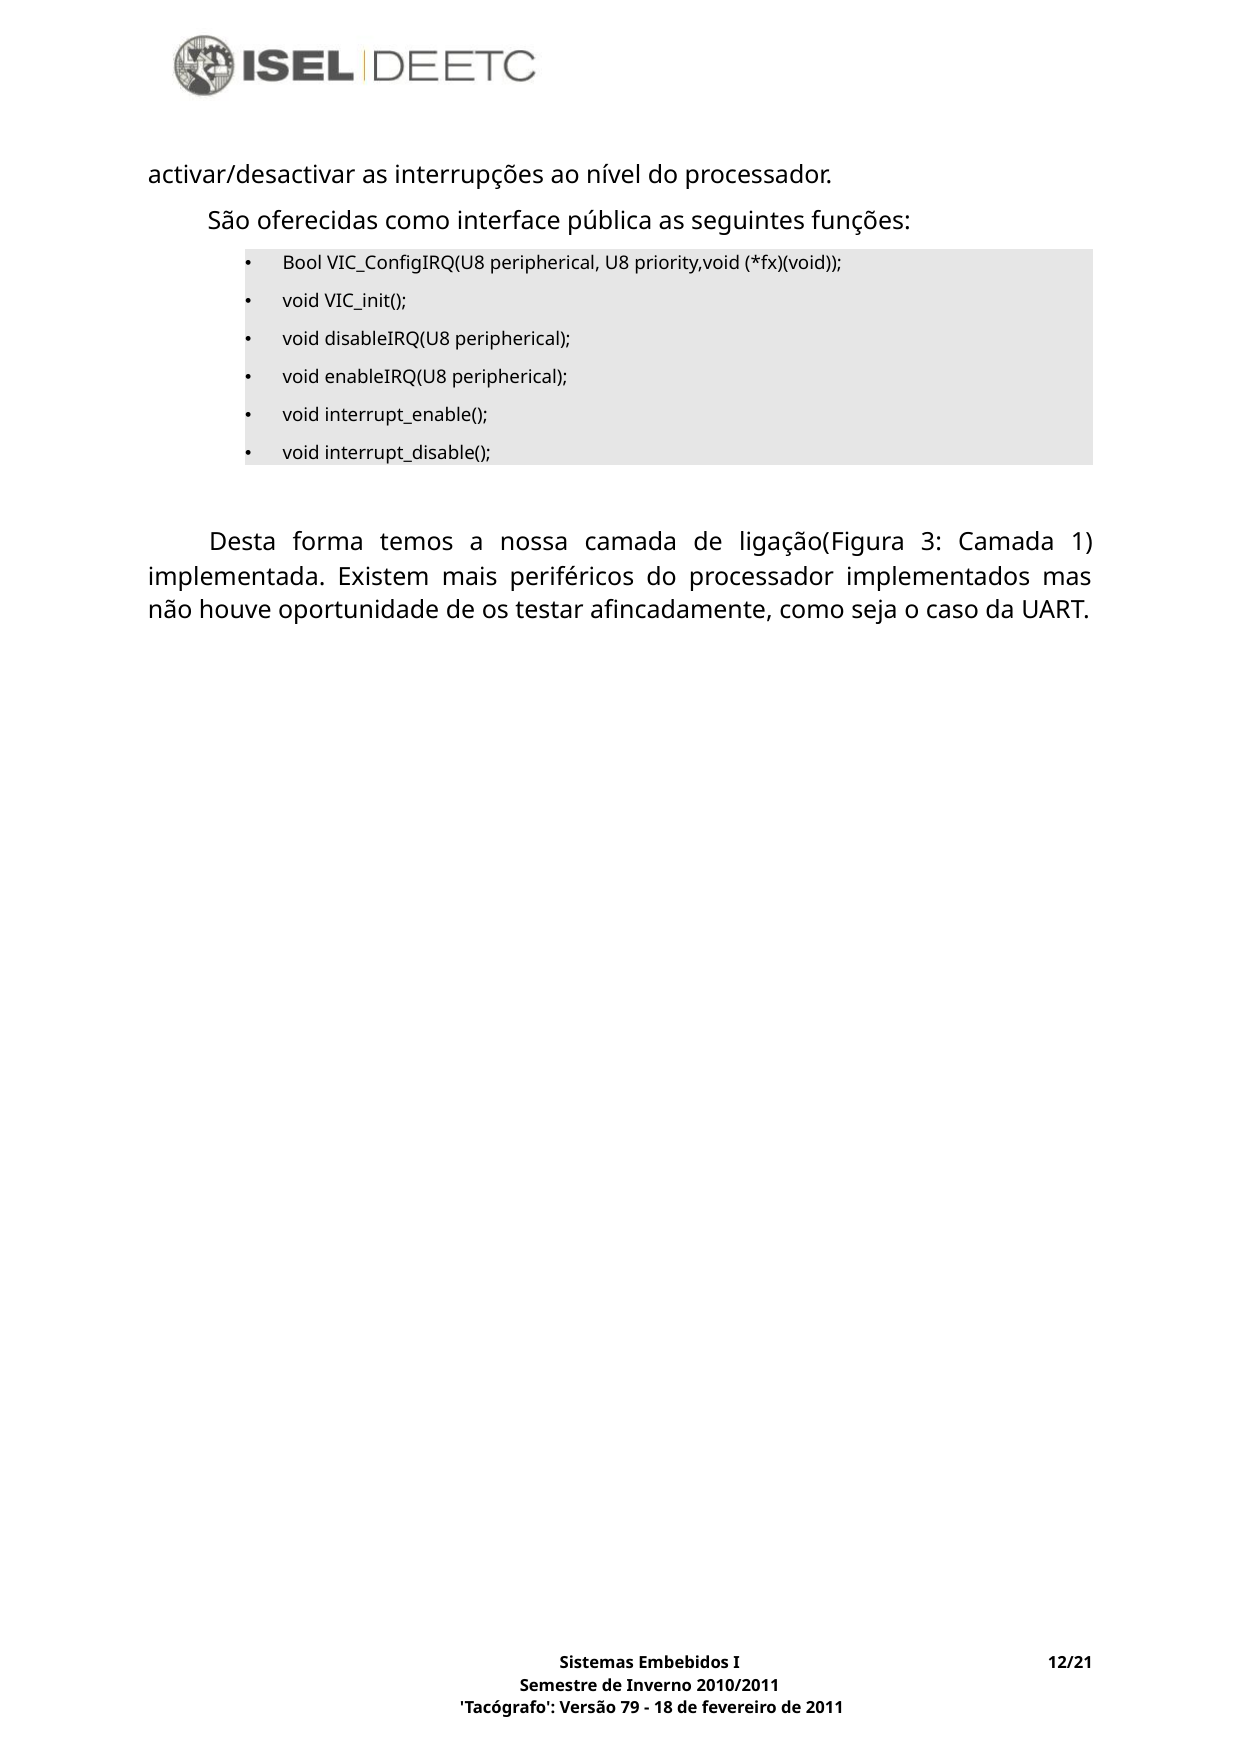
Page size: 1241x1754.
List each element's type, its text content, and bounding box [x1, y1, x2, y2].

list void interrupt_enable(); [245, 401, 1093, 427]
picture [164, 20, 566, 121]
list Bool VIC_ConfigIRQ(U8 peripherical, U8 priority,void (*fx)(void)); [245, 249, 1093, 275]
list void enableIRQ(U8 peripherical); [245, 363, 1093, 389]
list void interrupt_disable(); [245, 439, 1093, 465]
text São oferecidas como interface pública as seguintes funções: [148, 203, 1093, 237]
list void disableIRQ(U8 peripherical); [245, 325, 1093, 351]
text Desta forma temos a nossa camada de ligação(Figura 3: Camada 1) implementada. Existem mais periféricos do processador implementados mas não houve oportunidade de os testar afincadamente, como seja o caso da UART. [148, 524, 1093, 626]
text activar/desactivar as interrupções ao nível do processador. [148, 156, 1093, 190]
list void VIC_init(); [245, 287, 1093, 313]
